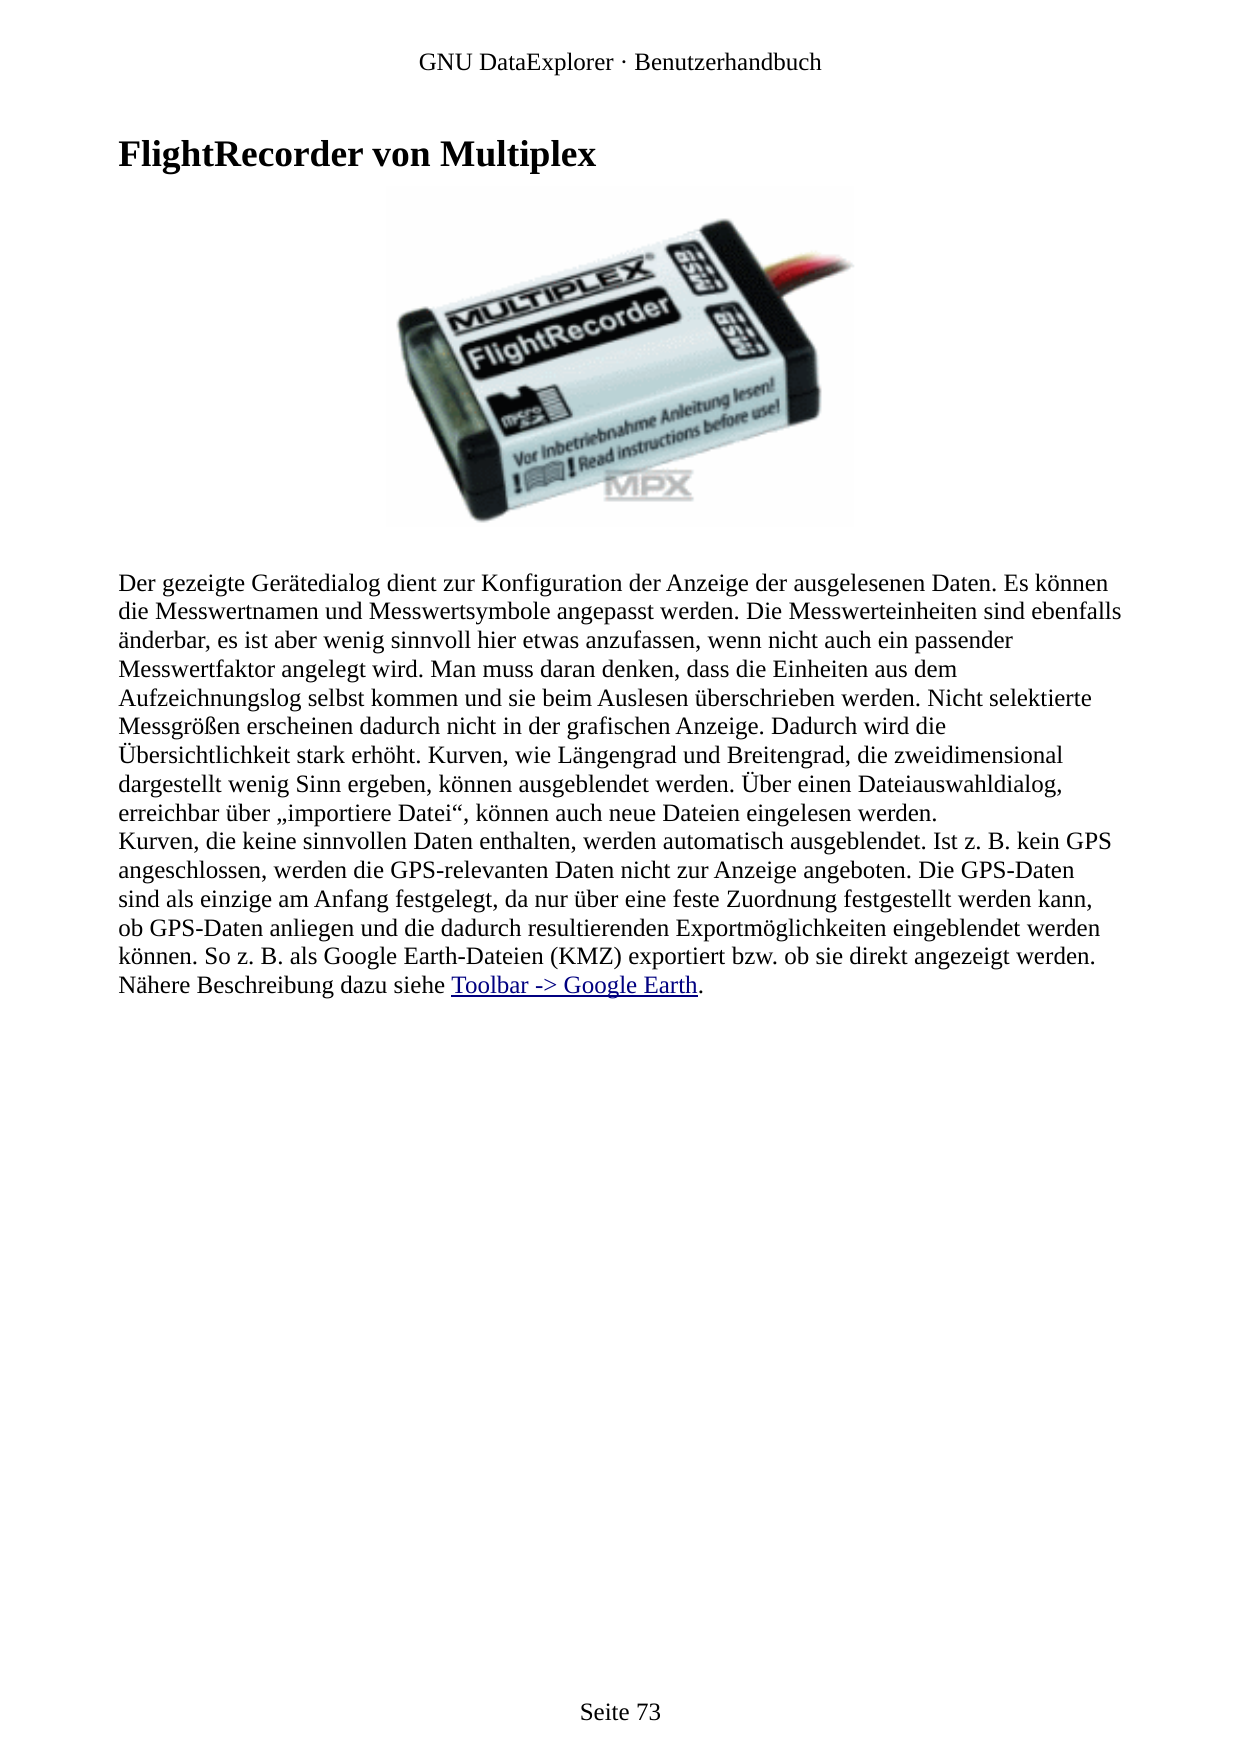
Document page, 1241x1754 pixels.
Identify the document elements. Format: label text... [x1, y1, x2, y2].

text Der gezeigte Gerätedialog dient zur Konfiguration der Anzeige der ausgelesenen Daten. Es können die Messwertnamen und Messwertsymbole angepasst werden. Die Messwerteinheiten sind ebenfalls änderbar, es ist aber wenig sinnvoll hier etwas anzufassen, wenn nicht auch ein passender Messwertfaktor angelegt wird. Man muss daran denken, dass die Einheiten aus dem Aufzeichnungslog selbst kommen und sie beim Auslesen überschrieben werden. Nicht selektierte Messgrößen erscheinen dadurch nicht in der grafischen Anzeige. Dadurch wird die Übersichtlichkeit stark erhöht. Kurven, wie Längengrad und Breitengrad, die zweidimensional dargestellt wenig Sinn ergeben, können ausgeblendet werden. Über einen Dateiauswahldialog, erreichbar über „importiere Datei“, können auch neue Dateien eingelesen werden. Kurven, die keine sinnvollen Daten enthalten, werden automatisch ausgeblendet. Ist z. B. kein GPS angeschlossen, werden die GPS-relevanten Daten nicht zur Anzeige angeboten. Die GPS-Daten sind als einzige am Anfang festgelegt, da nur über eine feste Zuordnung festgestellt werden kann, ob GPS-Daten anliegen und die dadurch resultierenden Exportmöglichkeiten eingeblendet werden können. So z. B. als Google Earth-Dateien (KMZ) exportiert bzw. ob sie direkt angezeigt werden. Nähere Beschreibung dazu siehe Toolbar -> Google Earth. [118, 568, 1122, 999]
subtitle FlightRecorder von Multiplex [118, 131, 1122, 174]
picture [385, 186, 855, 527]
